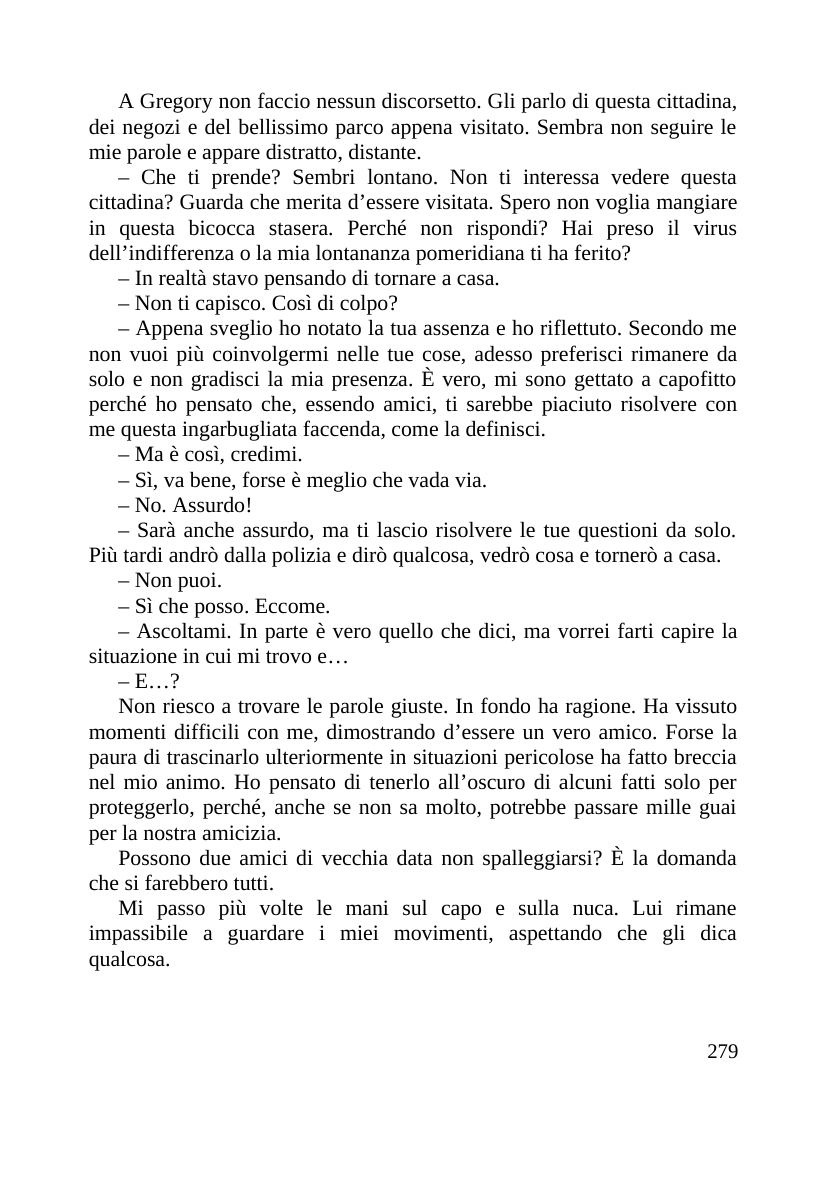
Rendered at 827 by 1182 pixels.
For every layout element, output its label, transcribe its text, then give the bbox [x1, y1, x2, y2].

text – Sì, va bene, forse è meglio che vada via. [88, 467, 738, 492]
text Mi passo più volte le mani sul capo e sulla nuca. Lui rimane impassibile a guardare i miei movimenti, aspettando che gli dica qualcosa. [88, 895, 738, 971]
text – Sì che posso. Eccome. [88, 593, 738, 618]
text – Appena sveglio ho notato la tua assenza e ho riflettuto. Secondo me non vuoi più coinvolgermi nelle tue cose, adesso preferisci rimanere da solo e non gradisci la mia presenza. È vero, mi sono gettato a capofitto perché ho pensato che, essendo amici, ti sarebbe piaciuto risolvere con me questa ingarbugliata faccenda, come la definisci. [88, 315, 738, 441]
text – No. Assurdo! [88, 492, 738, 517]
text – Non ti capisco. Così di colpo? [88, 290, 738, 315]
text Non riesco a trovare le parole giuste. In fondo ha ragione. Ha vissuto momenti difficili con me, dimostrando d’essere un vero amico. Forse la paura di trascinarlo ulteriormente in situazioni pericolose ha fatto breccia nel mio animo. Ho pensato di tenerlo all’oscuro di alcuni fatti solo per proteggerlo, perché, anche se non sa molto, potrebbe passare mille guai per la nostra amicizia. [88, 693, 738, 845]
text – Non puoi. [88, 567, 738, 593]
text – Che ti prende? Sembri lontano. Non ti interessa vedere questa cittadina? Guarda che merita d’essere visitata. Spero non voglia mangiare in questa bicocca stasera. Perché non rispondi? Hai preso il virus dell’indifferenza o la mia lontananza pomeridiana ti ha ferito? [88, 164, 738, 265]
text – In realtà stavo pensando di tornare a casa. [88, 265, 738, 290]
text – Ascoltami. In parte è vero quello che dici, ma vorrei farti capire la situazione in cui mi trovo e… [88, 618, 738, 668]
text – E…? [88, 668, 738, 693]
text – Ma è così, credimi. [88, 441, 738, 467]
text Possono due amici di vecchia data non spalleggiarsi? È la domanda che si farebbero tutti. [88, 845, 738, 895]
text – Sarà anche assurdo, ma ti lascio risolvere le tue questioni da solo. Più tardi andrò dalla polizia e dirò qualcosa, vedrò cosa e tornerò a casa. [88, 517, 738, 567]
text A Gregory non faccio nessun discorsetto. Gli parlo di questa cittadina, dei negozi e del bellissimo parco appena visitato. Sembra non seguire le mie parole e appare distratto, distante. [88, 88, 738, 164]
